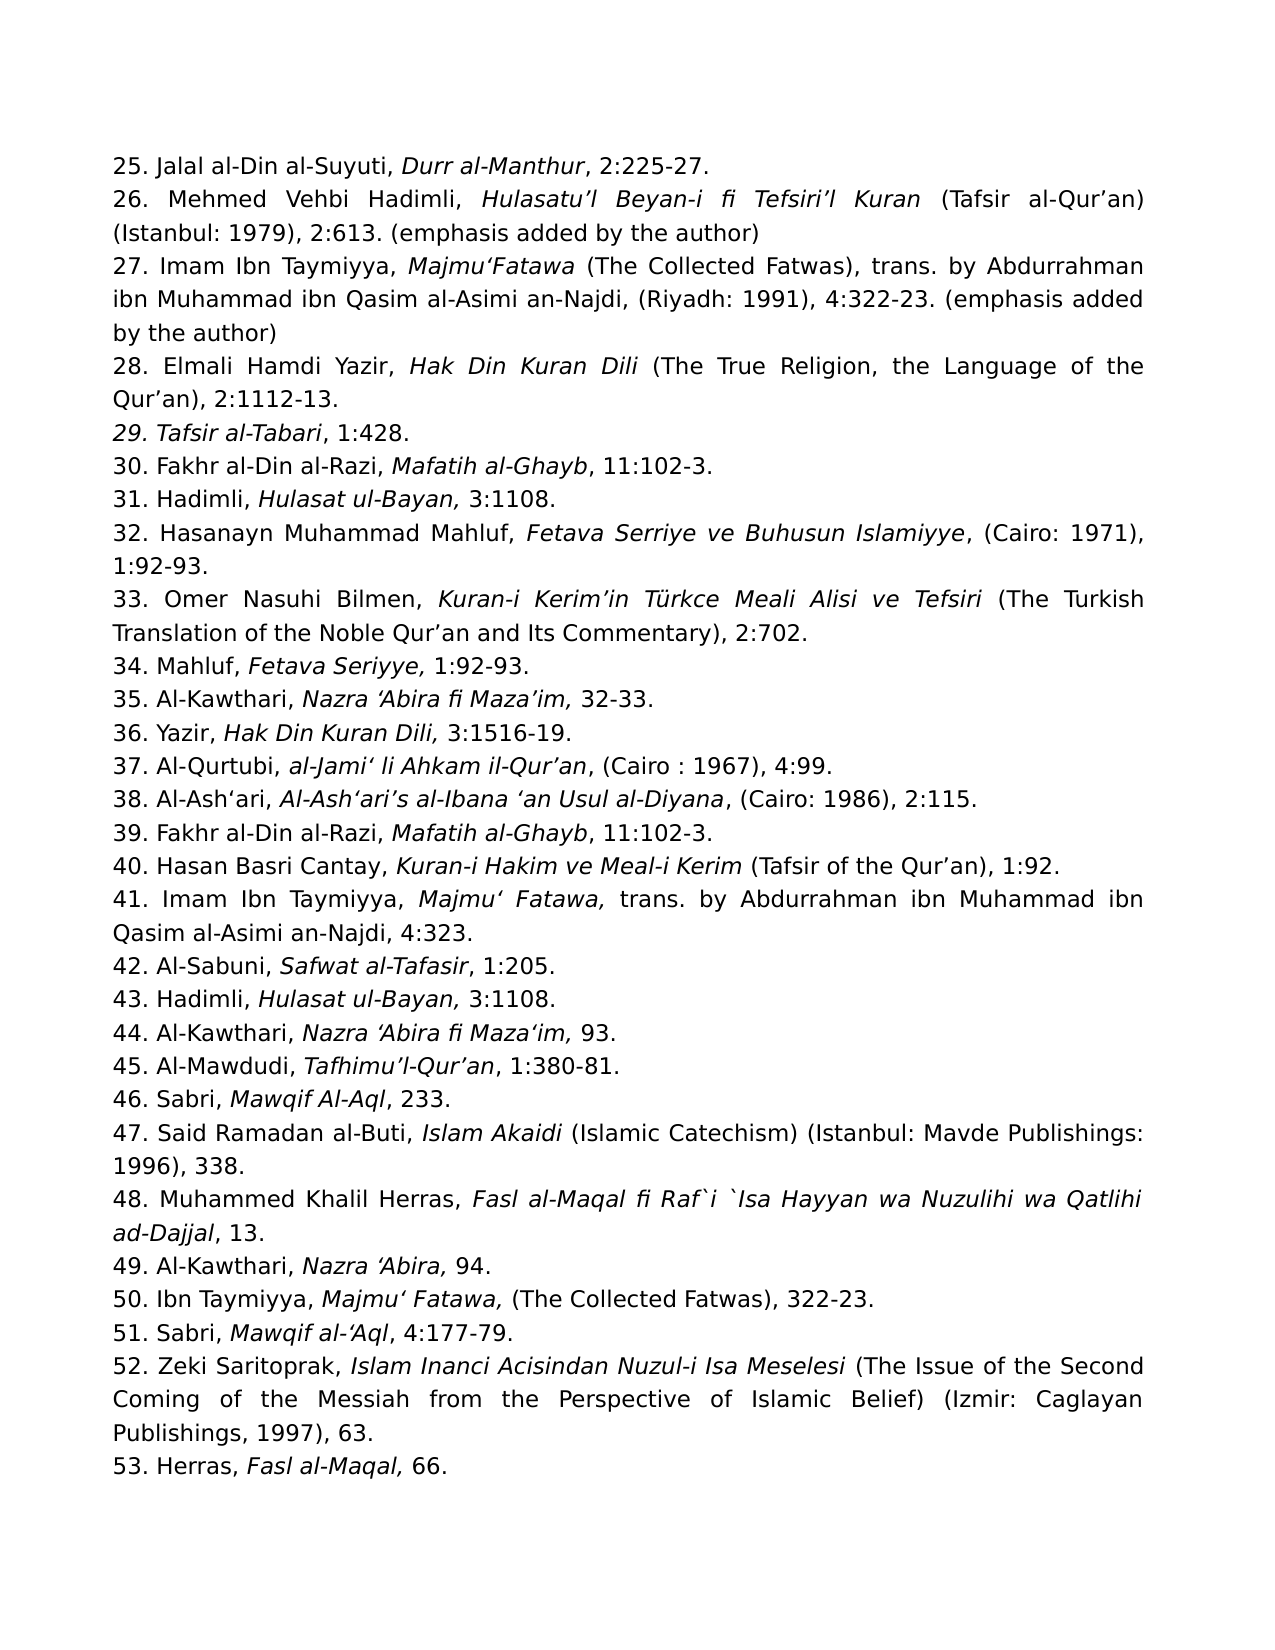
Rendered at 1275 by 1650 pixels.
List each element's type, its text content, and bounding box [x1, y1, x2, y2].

text 50. Ibn Taymiyya, Majmu‘ Fatawa, (The Collected Fatwas), 322-23. [112, 1281, 1145, 1314]
text 26. Mehmed Vehbi Hadimli, Hulasatu’l Beyan-i fi Tefsiri’l Kuran (Tafsir al-Qur’an) (Istanbul: 1979), 2:613. (emphasis added by the author) [112, 181, 1145, 248]
text 31. Hadimli, Hulasat ul-Bayan, 3:1108. [112, 481, 1145, 514]
text 35. Al-Kawthari, Nazra ‘Abira fi Maza’im, 32-33. [112, 681, 1145, 714]
text 48. Muhammed Khalil Herras, Fasl al-Maqal fi Raf`i `Isa Hayyan wa Nuzulihi wa Qatlihi ad-Dajjal, 13. [112, 1181, 1145, 1248]
text 32. Hasanayn Muhammad Mahluf, Fetava Serriye ve Buhusun Islamiyye, (Cairo: 1971), 1:92-93. [112, 514, 1145, 581]
text 39. Fakhr al-Din al-Razi, Mafatih al-Ghayb, 11:102-3. [112, 814, 1145, 848]
text 42. Al-Sabuni, Safwat al-Tafasir, 1:205. [112, 948, 1145, 981]
text 33. Omer Nasuhi Bilmen, Kuran-i Kerim’in Türkce Meali Alisi ve Tefsiri (The Turkish Translation of the Noble Qur’an and Its Commentary), 2:702. [112, 581, 1145, 648]
text 37. Al-Qurtubi, al-Jami‘ li Ahkam il-Qur’an, (Cairo : 1967), 4:99. [112, 748, 1145, 781]
text 36. Yazir, Hak Din Kuran Dili, 3:1516-19. [112, 714, 1145, 748]
text 44. Al-Kawthari, Nazra ‘Abira fi Maza‘im, 93. [112, 1014, 1145, 1048]
text 40. Hasan Basri Cantay, Kuran-i Hakim ve Meal-i Kerim (Tafsir of the Qur’an), 1:92. [112, 848, 1145, 881]
text 38. Al-Ash‘ari, Al-Ash‘ari’s al-Ibana ‘an Usul al-Diyana, (Cairo: 1986), 2:115. [112, 781, 1145, 814]
text 53. Herras, Fasl al-Maqal, 66. [112, 1448, 1145, 1481]
text 27. Imam Ibn Taymiyya, Majmu‘Fatawa (The Collected Fatwas), trans. by Abdurrahman ibn Muhammad ibn Qasim al-Asimi an-Najdi, (Riyadh: 1991), 4:322-23. (emphasis added by the author) [112, 248, 1145, 348]
text 30. Fakhr al-Din al-Razi, Mafatih al-Ghayb, 11:102-3. [112, 448, 1145, 481]
text 25. Jalal al-Din al-Suyuti, Durr al-Manthur, 2:225-27. [112, 148, 1145, 181]
text 52. Zeki Saritoprak, Islam Inanci Acisindan Nuzul-i Isa Meselesi (The Issue of the Second Coming of the Messiah from the Perspective of Islamic Belief) (Izmir: Caglayan Publishings, 1997), 63. [112, 1348, 1145, 1448]
text 47. Said Ramadan al-Buti, Islam Akaidi (Islamic Catechism) (Istanbul: Mavde Publishings: 1996), 338. [112, 1114, 1145, 1181]
text 43. Hadimli, Hulasat ul-Bayan, 3:1108. [112, 981, 1145, 1014]
text 45. Al-Mawdudi, Tafhimu’l-Qur’an, 1:380-81. [112, 1048, 1145, 1081]
text 41. Imam Ibn Taymiyya, Majmu‘ Fatawa, trans. by Abdurrahman ibn Muhammad ibn Qasim al-Asimi an-Najdi, 4:323. [112, 881, 1145, 948]
text 51. Sabri, Mawqif al-‘Aql, 4:177-79. [112, 1314, 1145, 1348]
text 49. Al-Kawthari, Nazra ‘Abira, 94. [112, 1248, 1145, 1281]
text 46. Sabri, Mawqif Al-Aql, 233. [112, 1081, 1145, 1114]
text 28. Elmali Hamdi Yazir, Hak Din Kuran Dili (The True Religion, the Language of the Qur’an), 2:1112-13. [112, 348, 1145, 414]
text 34. Mahluf, Fetava Seriyye, 1:92-93. [112, 648, 1145, 681]
text 29. Tafsir al-Tabari, 1:428. [112, 414, 1145, 448]
